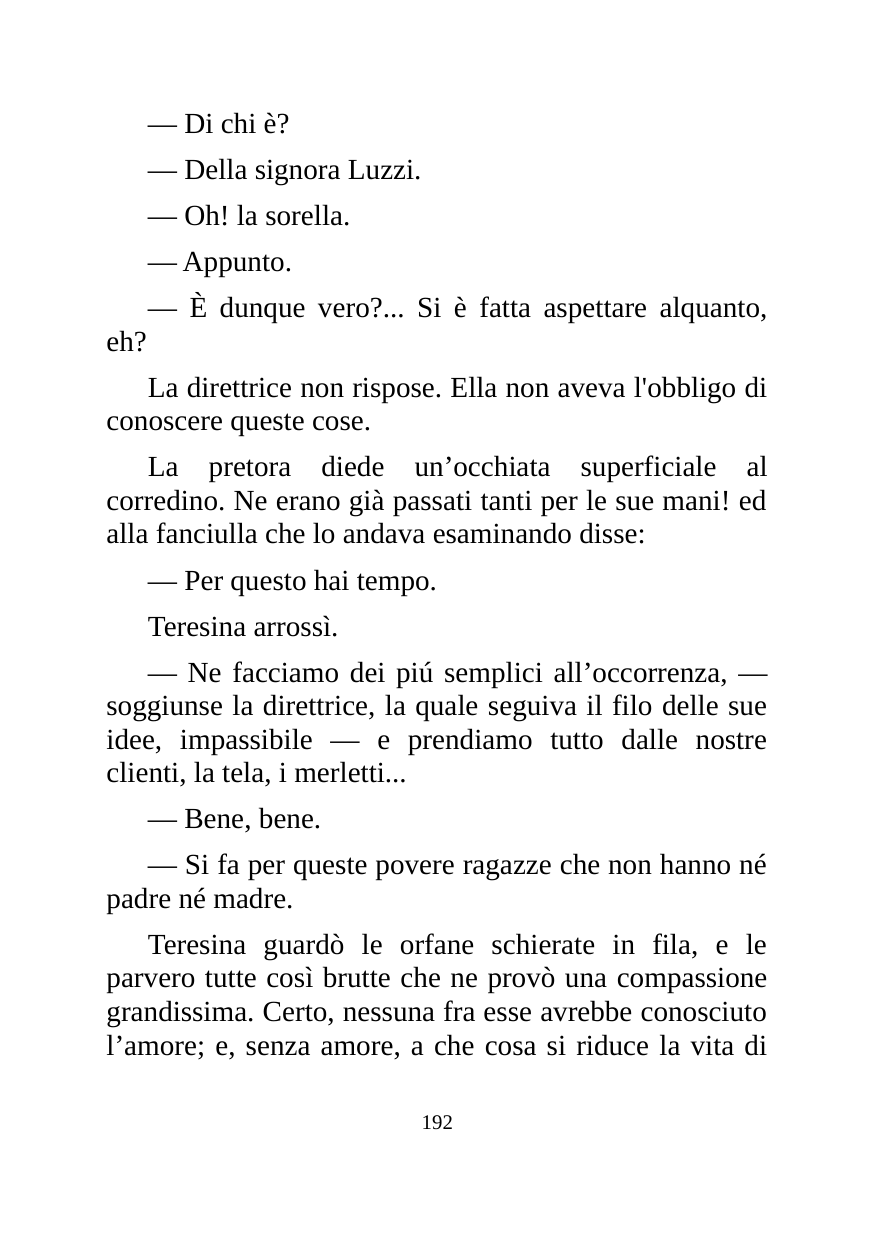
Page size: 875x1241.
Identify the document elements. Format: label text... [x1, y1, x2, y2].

text — Oh! la sorella. [106, 198, 768, 232]
text — Di chi è? [106, 106, 768, 140]
text Teresina guardò le orfane schierate in fila, e le parvero tutte così brutte che ne provò una compassione grandissima. Certo, nessuna fra esse avrebbe conosciuto l’amore; e, senza amore, a che cosa si riduce la vita di [106, 927, 768, 1061]
text La direttrice non rispose. Ella non aveva l'obbligo di conoscere queste cose. [106, 370, 768, 437]
text La pretora diede un’occhiata superficiale al corredino. Ne erano già passati tanti per le sue mani! ed alla fanciulla che lo andava esaminando disse: [106, 449, 768, 550]
text Teresina arrossì. [106, 609, 768, 642]
text — Della signora Luzzi. [106, 152, 768, 186]
text — Si fa per queste povere ragazze che non hanno né padre né madre. [106, 847, 768, 914]
text — Appunto. [106, 244, 768, 278]
text — Per questo hai tempo. [106, 563, 768, 596]
text — È dunque vero?... Si è fatta aspettare alquanto, eh? [106, 290, 768, 357]
text — Bene, bene. [106, 801, 768, 835]
text — Ne facciamo dei piú semplici all’occorrenza, — soggiunse la direttrice, la quale seguiva il filo delle sue idee, impassibile — e prendiamo tutto dalle nostre clienti, la tela, i merletti... [106, 655, 768, 789]
